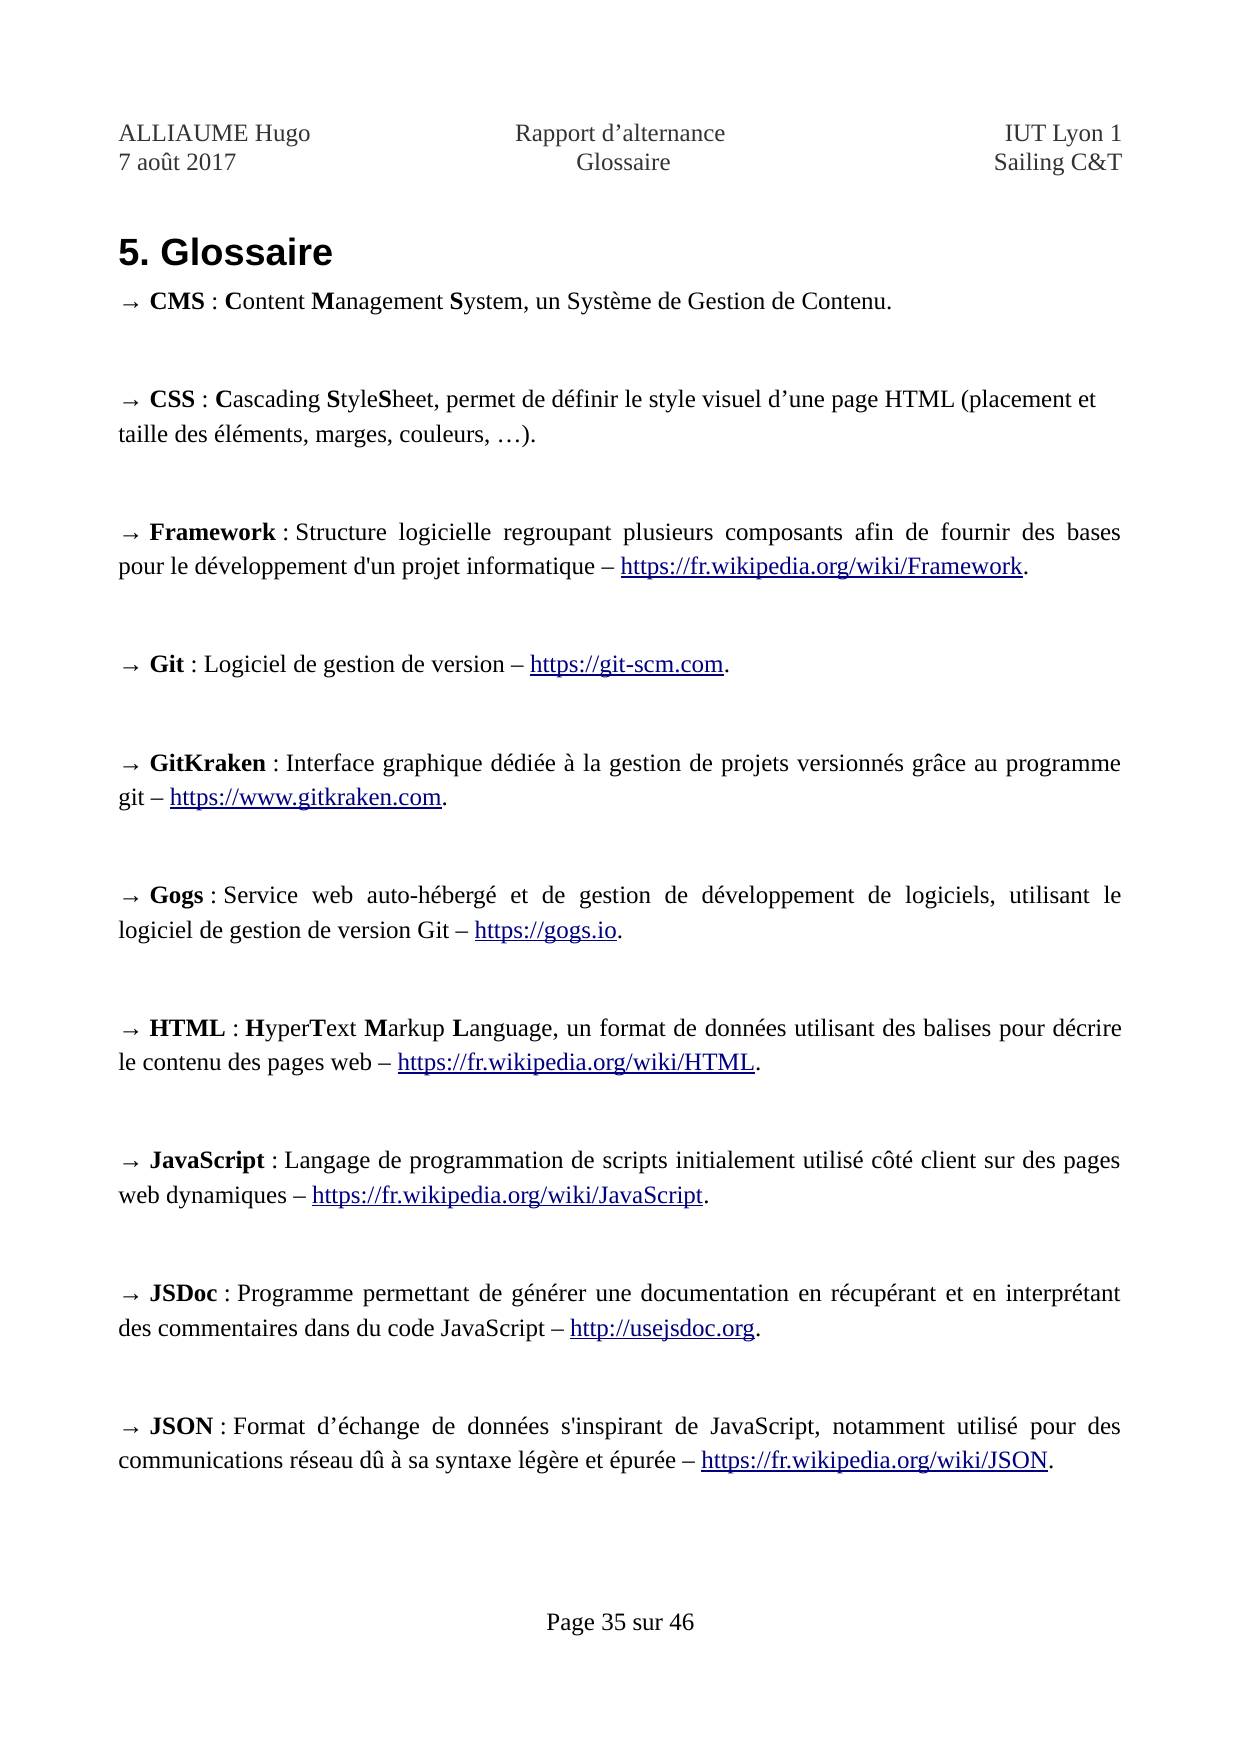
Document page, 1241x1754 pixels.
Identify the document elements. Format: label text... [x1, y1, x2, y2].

text → Framework : Structure logicielle regroupant plusieurs composants afin de fournir des bases pour le développement d'un projet informatique – https://fr.wikipedia.org/wiki/Framework. [118, 517, 1122, 580]
text → JSON : Format d’échange de données s'inspirant de JavaScript, notamment utilisé pour des communications réseau dû à sa syntaxe légère et épurée – https://fr.wikipedia.org/wiki/JSON. [118, 1411, 1122, 1474]
text → CMS : Content Management System, un Système de Gestion de Contenu. [118, 286, 1122, 315]
text → Gogs : Service web auto-hébergé et de gestion de développement de logiciels, utilisant le logiciel de gestion de version Git – https://gogs.io. [118, 880, 1122, 943]
text → CSS : Cascading StyleSheet, permet de définir le style visuel d’une page HTML (placement et taille des éléments, marges, couleurs, …). [118, 384, 1122, 448]
text → GitKraken : Interface graphique dédiée à la gestion de projets versionnés grâce au programme git – https://www.gitkraken.com. [118, 748, 1122, 811]
subtitle 5. Glossaire [118, 230, 1122, 274]
text → JSDoc : Programme permettant de générer une documentation en récupérant et en interprétant des commentaires dans du code JavaScript – http://usejsdoc.org. [118, 1278, 1122, 1341]
text → HTML : HyperText Markup Language, un format de données utilisant des balises pour décrire le contenu des pages web – https://fr.wikipedia.org/wiki/HTML. [118, 1013, 1122, 1076]
text → Git : Logiciel de gestion de version – https://git-scm.com. [118, 649, 1122, 678]
text → JavaScript : Langage de programmation de scripts initialement utilisé côté client sur des pages web dynamiques – https://fr.wikipedia.org/wiki/JavaScript. [118, 1146, 1122, 1209]
